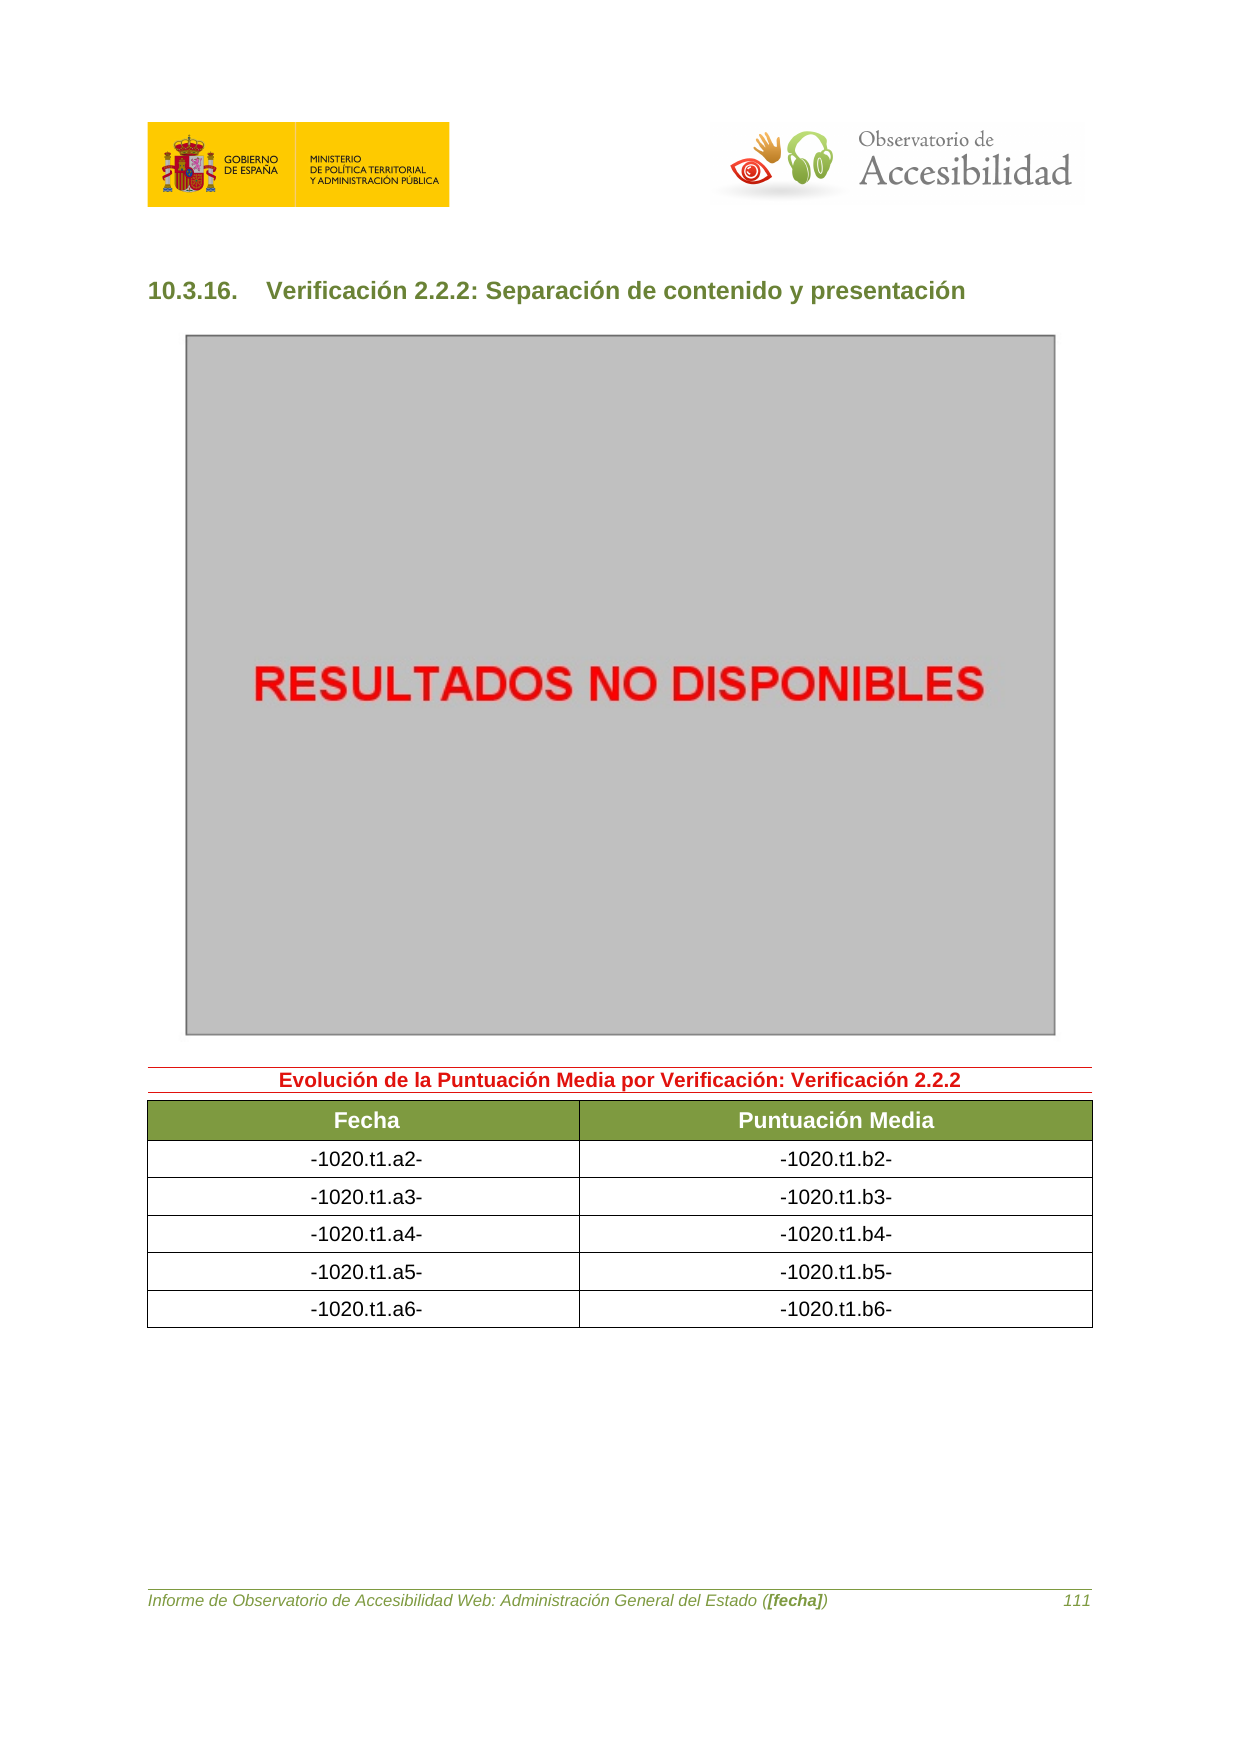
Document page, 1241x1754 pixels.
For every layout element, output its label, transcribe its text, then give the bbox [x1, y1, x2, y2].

table_header Puntuación Media [580, 1101, 1092, 1140]
table_cell -1020.t1.a6- [148, 1291, 579, 1327]
list Verificación 2.2.2: Separación de contenido y presentación [148, 276, 1092, 304]
text Evolución de la Puntuación Media por Verificación: Verificación 2.2.2 [148, 1068, 1092, 1092]
table_cell -1020.t1.b2- [580, 1141, 1092, 1177]
table_cell -1020.t1.a2- [148, 1141, 579, 1177]
table_cell -1020.t1.a5- [148, 1253, 579, 1290]
table_cell -1020.t1.b3- [580, 1178, 1092, 1215]
table_cell -1020.t1.b4- [580, 1216, 1092, 1252]
table_cell -1020.t1.a3- [148, 1178, 579, 1215]
table_cell -1020.t1.b5- [580, 1253, 1092, 1290]
table_header Fecha [148, 1101, 579, 1140]
table_cell -1020.t1.b6- [580, 1291, 1092, 1327]
table_cell -1020.t1.a4- [148, 1216, 579, 1252]
